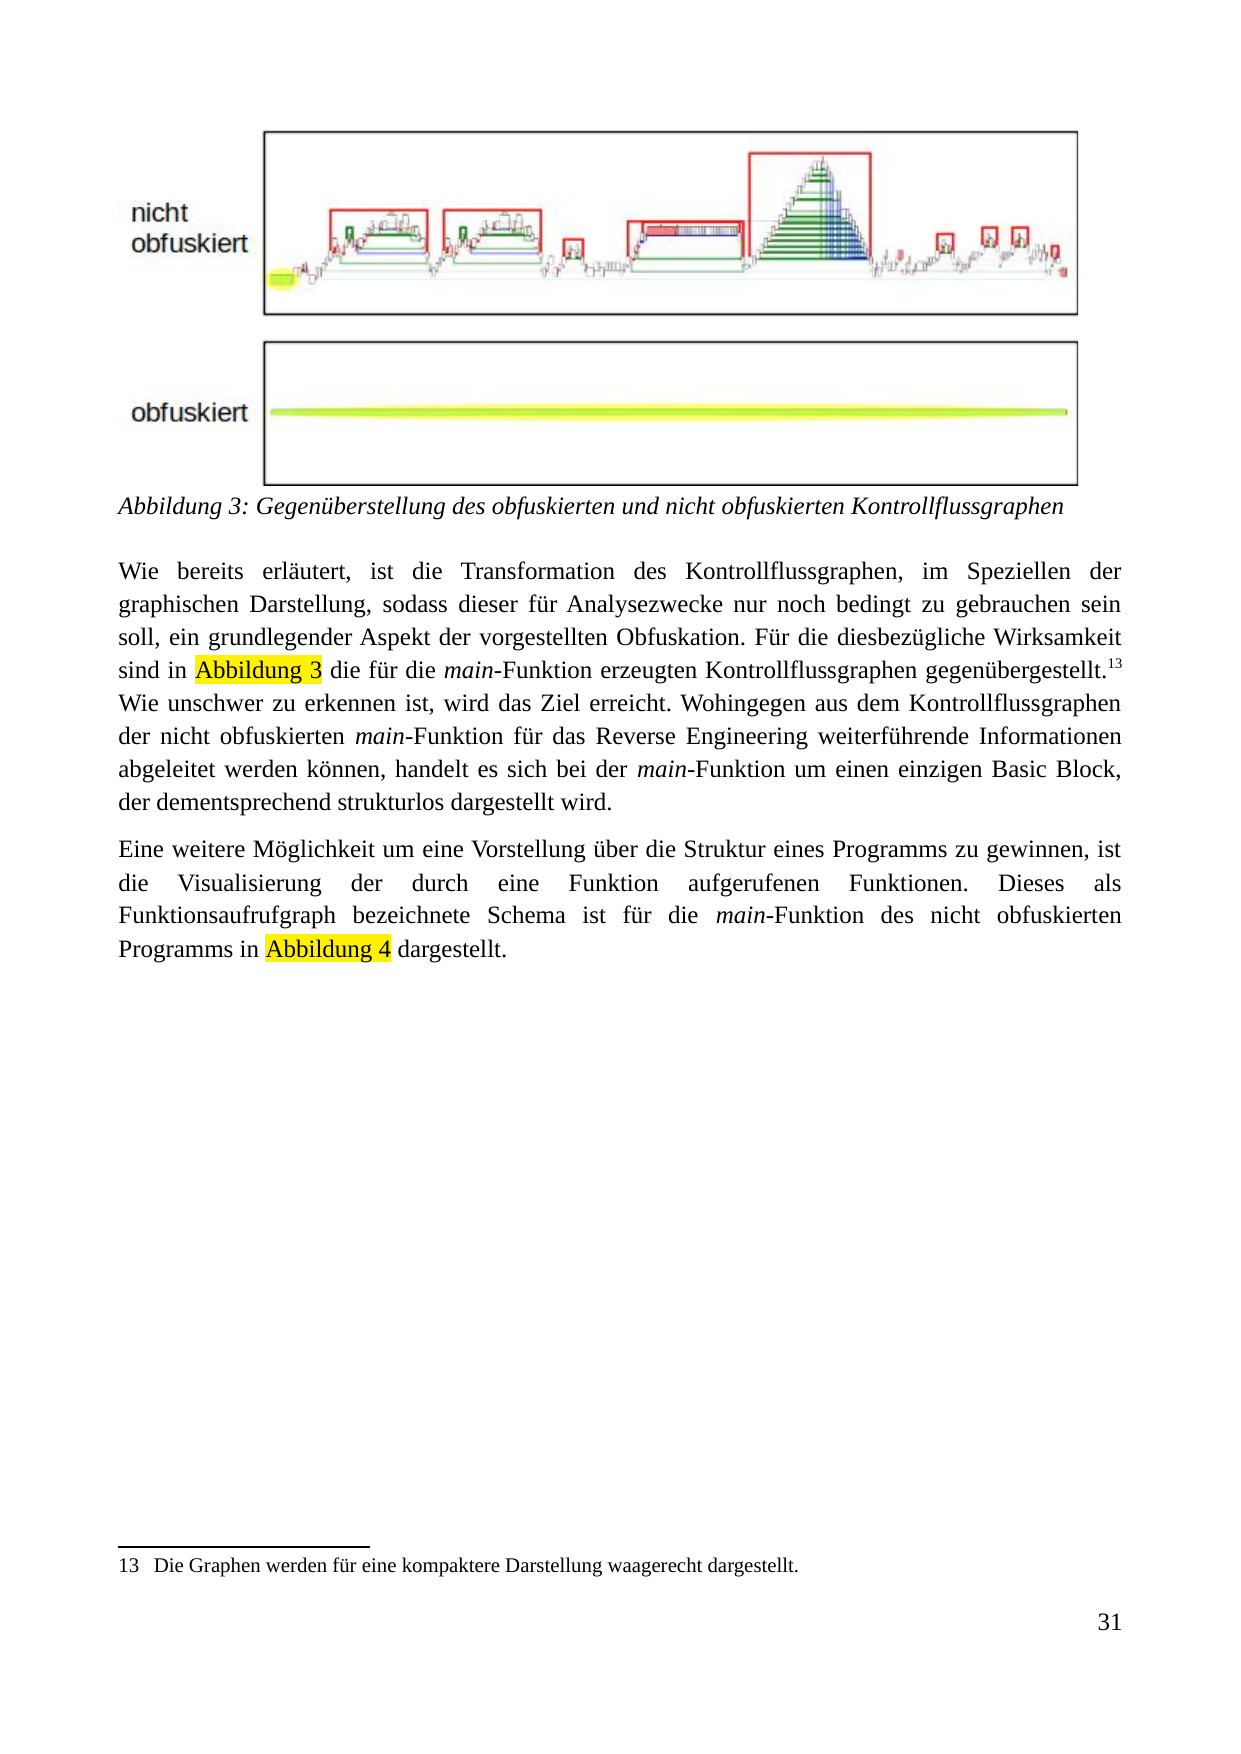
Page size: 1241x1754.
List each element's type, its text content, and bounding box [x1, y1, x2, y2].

text Abbildung 3: Gegenüberstellung des obfuskierten und nicht obfuskierten Kontrollflussgraphen [118, 486, 1078, 520]
text Eine weitere Möglichkeit um eine Vorstellung über die Struktur eines Programms zu gewinnen, ist die Visualisierung der durch eine Funktion aufgerufenen Funktionen. Dieses als Funktionsaufrufgraph bezeichnete Schema ist für die main-Funktion des nicht obfuskierten Programms in Abbildung 4 dargestellt. [118, 834, 1122, 962]
picture [118, 130, 1079, 486]
text Die Graphen werden für eine kompaktere Darstellung waagerecht dargestellt. [118, 1553, 1122, 1577]
text Wie bereits erläutert, ist die Transformation des Kontrollflussgraphen, im Speziellen der graphischen Darstellung, sodass dieser für Analysezwecke nur noch bedingt zu gebrauchen sein soll, ein grundlegender Aspekt der vorgestellten Obfuskation. Für die diesbezügliche Wirksamkeit sind in Abbildung 3 die für die main-Funktion erzeugten Kontrollflussgraphen gegenübergestellt. Wie unschwer zu erkennen ist, wird das Ziel erreicht. Wohingegen aus dem Kontrollflussgraphen der nicht obfuskierten main-Funktion für das Reverse Engineering weiterführende Informationen abgeleitet werden können, handelt es sich bei der main-Funktion um einen einzigen Basic Block, der dementsprechend strukturlos dargestellt wird. [118, 556, 1122, 816]
